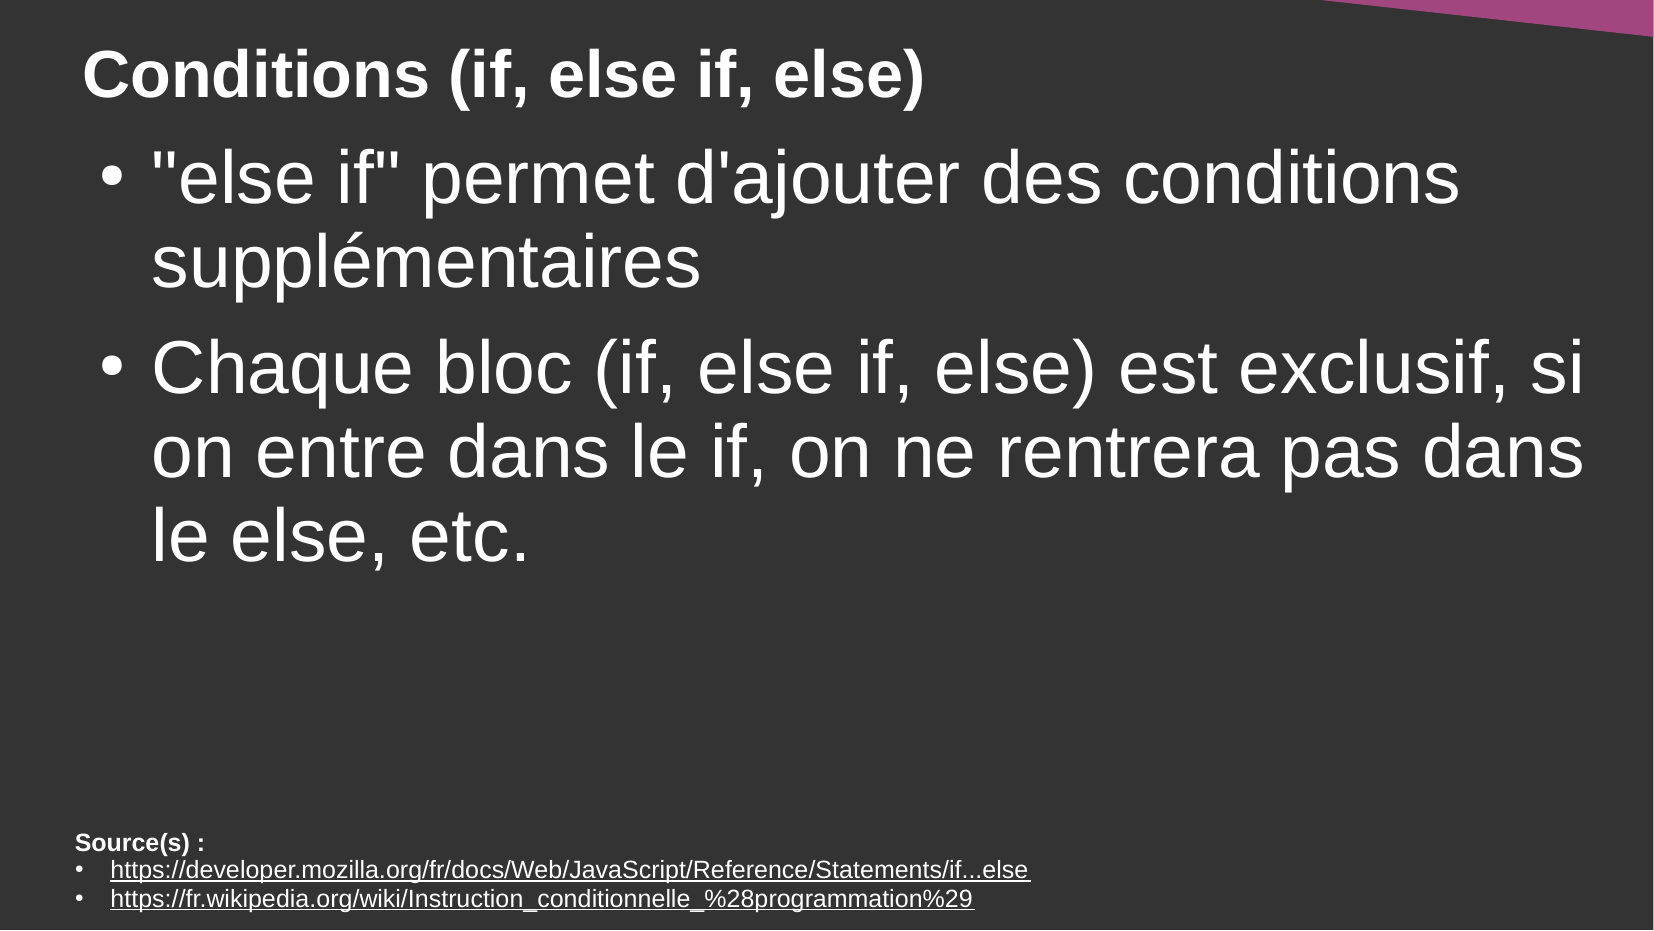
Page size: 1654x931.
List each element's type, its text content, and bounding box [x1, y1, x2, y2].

text_box Source(s) : https://developer.mozilla.org/fr/docs/Web/JavaScript/Reference/Statements/if...else https://fr.wikipedia.org/wiki/Instruction_conditionnelle_%28programmation%29 [60, 820, 1583, 920]
list "else if" permet d'ajouter des conditions supplémentaires Chaque bloc (if, else if, else) est exclusif, si on entre dans le if, on ne rentrera pas dans le else, etc. [80, 135, 1620, 603]
title Conditions (if, else if, else) [82, 37, 1571, 114]
text_box [1320, 0, 1654, 37]
